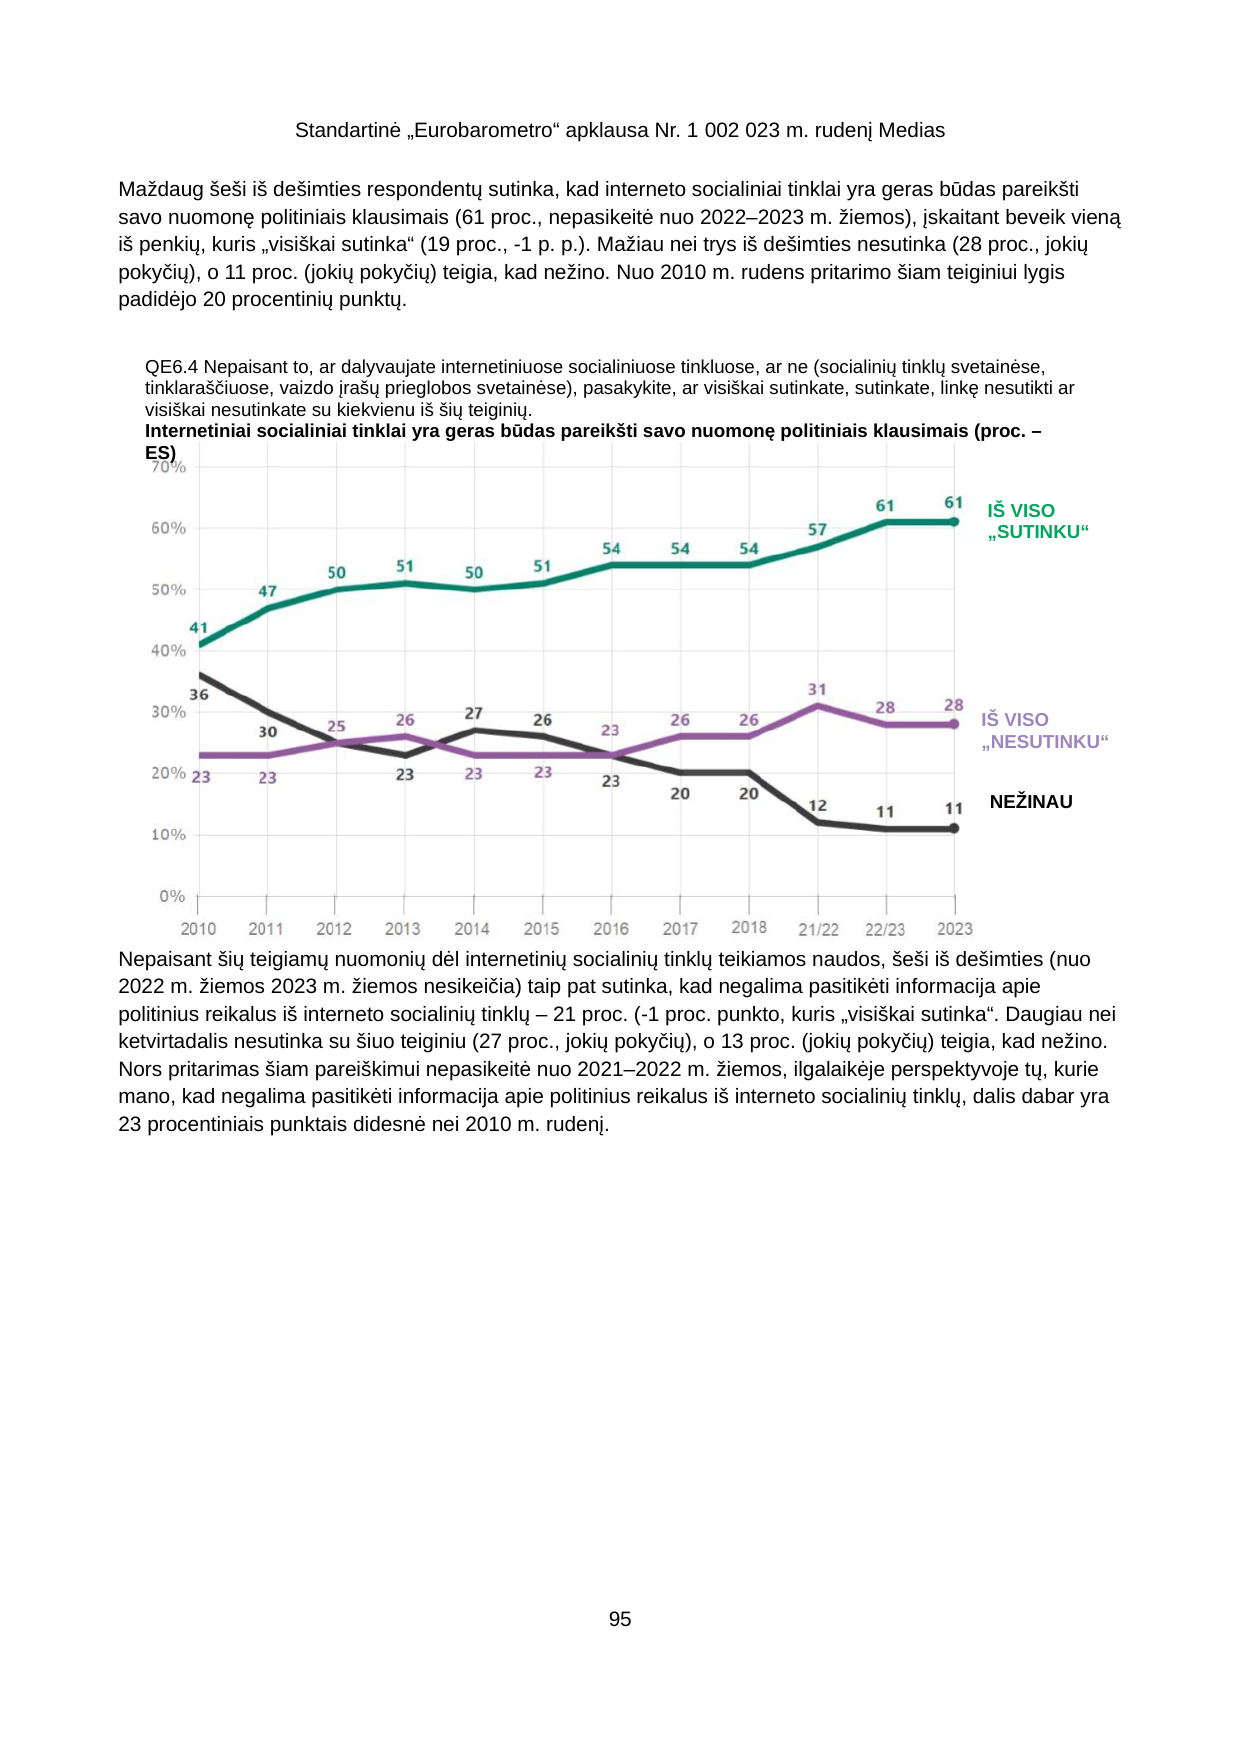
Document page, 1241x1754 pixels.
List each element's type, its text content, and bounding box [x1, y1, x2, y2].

text Maždaug šeši iš dešimties respondentų sutinka, kad interneto socialiniai tinklai yra geras būdas pareikšti savo nuomonę politiniais klausimais (61 proc., nepasikeitė nuo 2022–2023 m. žiemos), įskaitant beveik vieną iš penkių, kuris „visiškai sutinka“ (19 proc., -1 p. p.). Mažiau nei trys iš dešimties nesutinka (28 proc., jokių pokyčių), o 11 proc. (jokių pokyčių) teigia, kad nežino. Nuo 2010 m. rudens pritarimo šiam teiginiui lygis padidėjo 20 procentinių punktų. [118, 177, 1122, 311]
picture [118, 413, 975, 943]
text Nepaisant šių teigiamų nuomonių dėl internetinių socialinių tinklų teikiamos naudos, šeši iš dešimties (nuo 2022 m. žiemos 2023 m. žiemos nesikeičia) taip pat sutinka, kad negalima pasitikėti informacija apie politinius reikalus iš interneto socialinių tinklų – 21 proc. (-1 proc. punkto, kuris „visiškai sutinka“. Daugiau nei ketvirtadalis nesutinka su šiuo teiginiu (27 proc., jokių pokyčių), o 13 proc. (jokių pokyčių) teigia, kad nežino. Nors pritarimas šiam pareiškimui nepasikeitė nuo 2021–2022 m. žiemos, ilgalaikėje perspektyvoje tų, kurie mano, kad negalima pasitikėti informacija apie politinius reikalus iš interneto socialinių tinklų, dalis dabar yra 23 procentiniais punktais didesnė nei 2010 m. rudenį. [118, 329, 1122, 1136]
